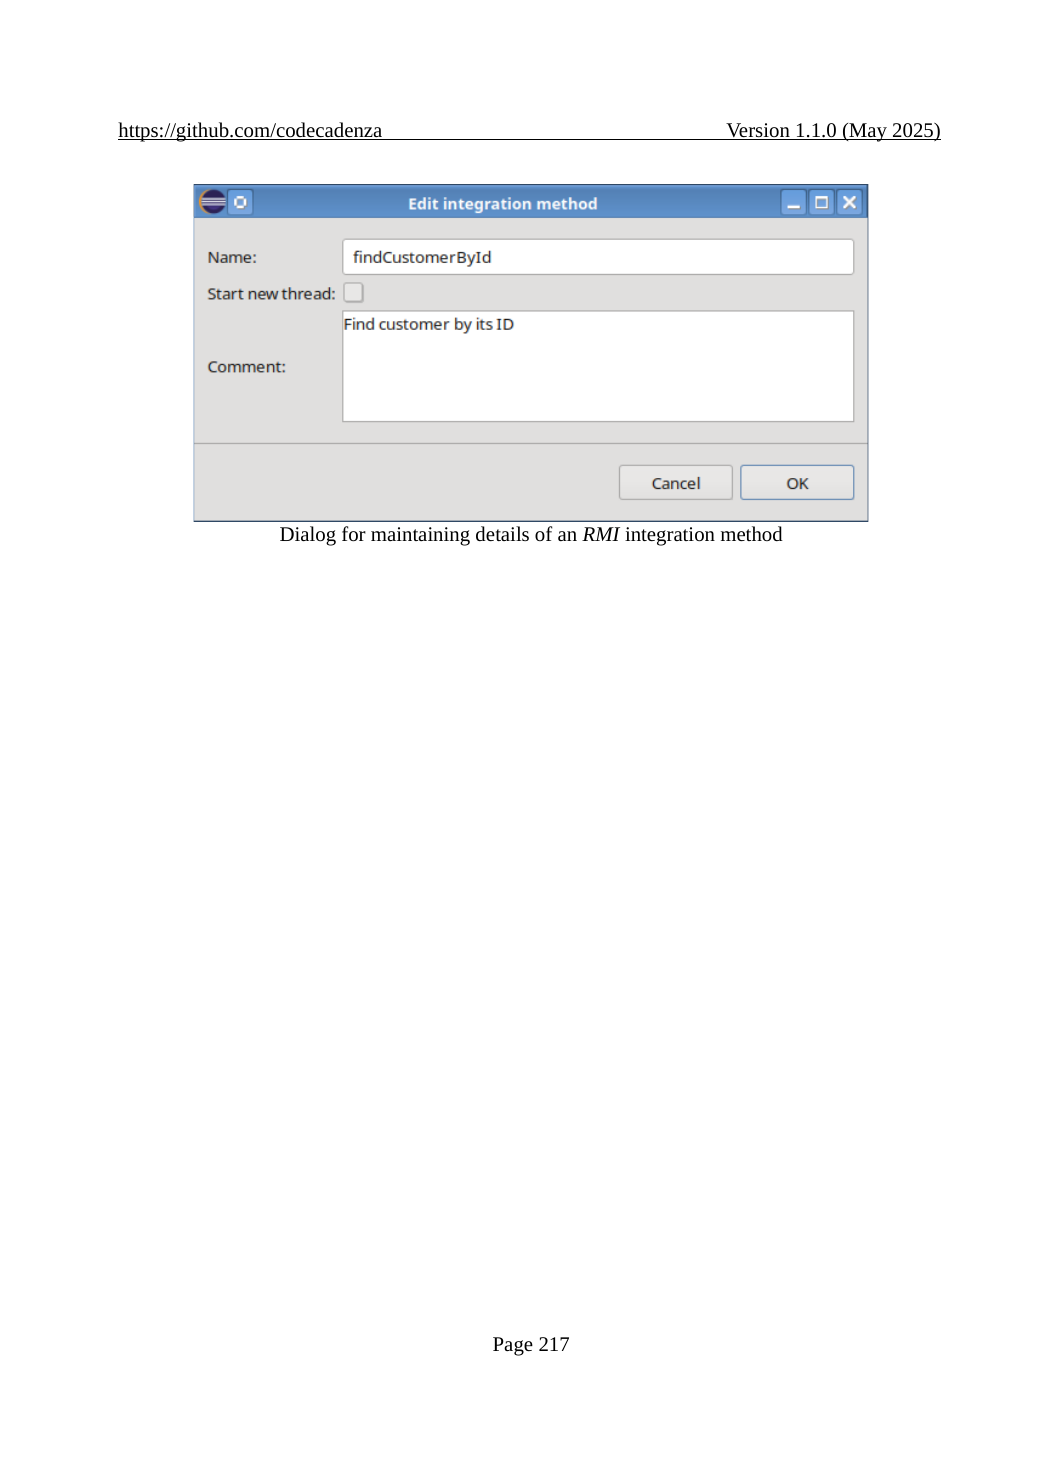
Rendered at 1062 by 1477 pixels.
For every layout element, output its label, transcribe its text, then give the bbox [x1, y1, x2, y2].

picture [193, 184, 869, 522]
text Dialog for maintaining details of an RMI integration method [193, 522, 868, 546]
